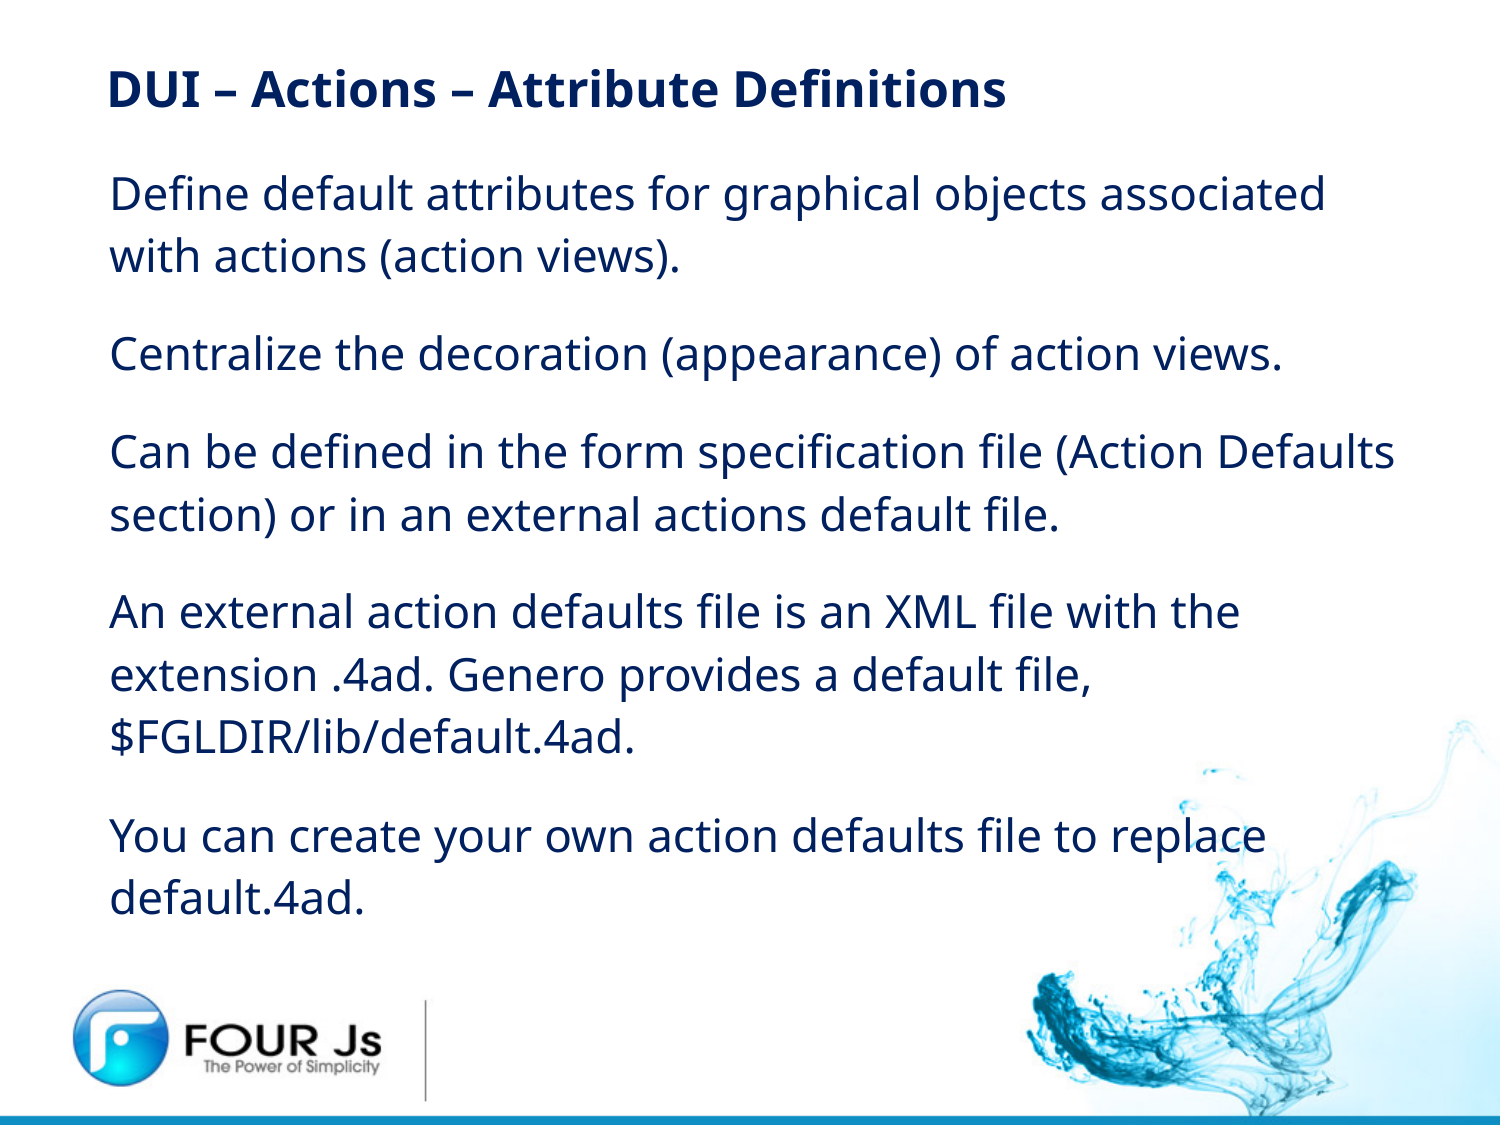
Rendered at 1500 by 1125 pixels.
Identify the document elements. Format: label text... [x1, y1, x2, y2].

picture [0, 0, 1500, 1117]
text_box Define default attributes for graphical objects associated with actions (action views). Centralize the decoration (appearance) of action views. Can be defined in the form specification file (Action Defaults section) or in an external actions default file. An external action defaults file is an XML file with the extension .4ad. Genero provides a default file, $FGLDIR/lib/default.4ad. You can create your own action defaults file to replace default.4ad. [94, 153, 1430, 936]
title DUI – Actions – Attribute Definitions [106, 35, 1388, 142]
